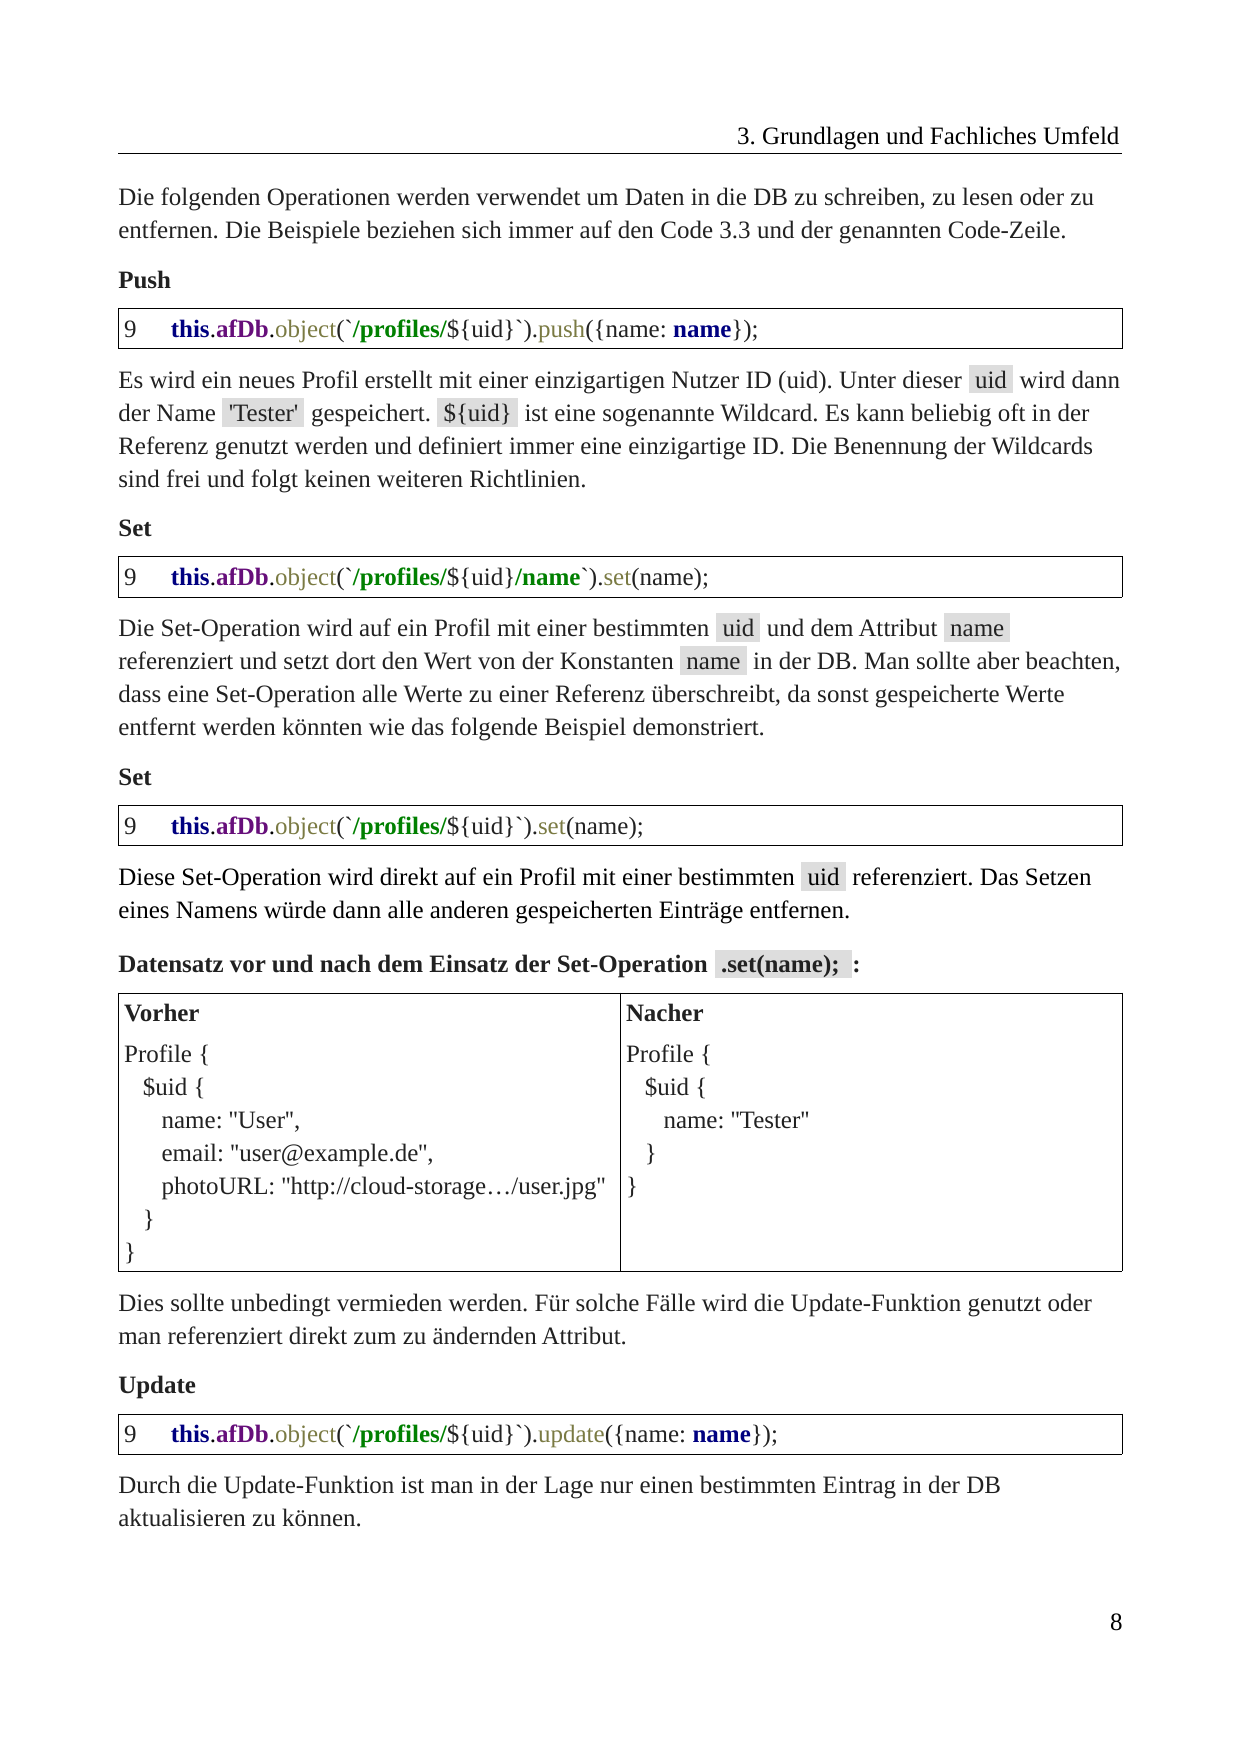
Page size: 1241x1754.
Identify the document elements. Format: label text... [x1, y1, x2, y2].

table_header this.afDb.object(`/profiles/${uid}`).set(name); [165, 806, 1122, 845]
text Es wird ein neues Profil erstellt mit einer einzigartigen Nutzer ID (uid). Unter dieser uid wird dann der Name 'Tester' gespeichert. ${uid} ist eine sogenannte Wildcard. Es kann beliebig oft in der Referenz genutzt werden und definiert immer eine einzigartige ID. Die Benennung der Wildcards sind frei und folgt keinen weiteren Richtlinien. [118, 365, 1122, 493]
text Diese Set-Operation wird direkt auf ein Profil mit einer bestimmten uid referenziert. Das Setzen eines Namens würde dann alle anderen gespeicherten Einträge entfernen. [118, 862, 1122, 924]
text Die folgenden Operationen werden verwendet um Daten in die DB zu schreiben, zu lesen oder zu entfernen. Die Beispiele beziehen sich immer auf den Code 3.3 und der genannten Code-Zeile. [118, 182, 1122, 244]
table_cell Profile { $uid { name: ''Tester'' } } [621, 1033, 1122, 1271]
table_header this.afDb.object(`/profiles/${uid}`).update({name: name}); [165, 1415, 1122, 1454]
table_header Vorher [119, 994, 620, 1033]
table_header this.afDb.object(`/profiles/${uid}`).push({name: name}); [165, 309, 1122, 348]
text Push [118, 265, 1122, 293]
text Die Set-Operation wird auf ein Profil mit einer bestimmten uid und dem Attribut name referenziert und setzt dort den Wert von der Konstanten name in der DB. Man sollte aber beachten, dass eine Set-Operation alle Werte zu einer Referenz überschreibt, da sonst gespeicherte Werte entfernt werden könnten wie das folgende Beispiel demonstriert. [118, 613, 1122, 741]
table_header Nacher [621, 994, 1122, 1033]
text Set [118, 513, 1122, 542]
text Datensatz vor und nach dem Einsatz der Set-Operation .set(name); : [118, 949, 1122, 978]
table_header this.afDb.object(`/profiles/${uid}/name`).set(name); [165, 557, 1122, 597]
text Dies sollte unbedingt vermieden werden. Für solche Fälle wird die Update-Funktion genutzt oder man referenziert direkt zum zu ändernden Attribut. [118, 1288, 1122, 1349]
table_cell Profile { $uid { name: ''User'', email: ''user@example.de'', photoURL: ''http://cloud-storage…/user.jpg'' } } [119, 1033, 620, 1271]
text Durch die Update-Funktion ist man in der Lage nur einen bestimmten Eintrag in der DB aktualisieren zu können. [118, 1470, 1122, 1532]
table_header 9 [119, 309, 165, 348]
table_header 9 [119, 806, 165, 845]
text Update [118, 1370, 1122, 1399]
table_header 9 [119, 1415, 165, 1454]
table_header 9 [119, 557, 165, 597]
text Set [118, 762, 1122, 791]
